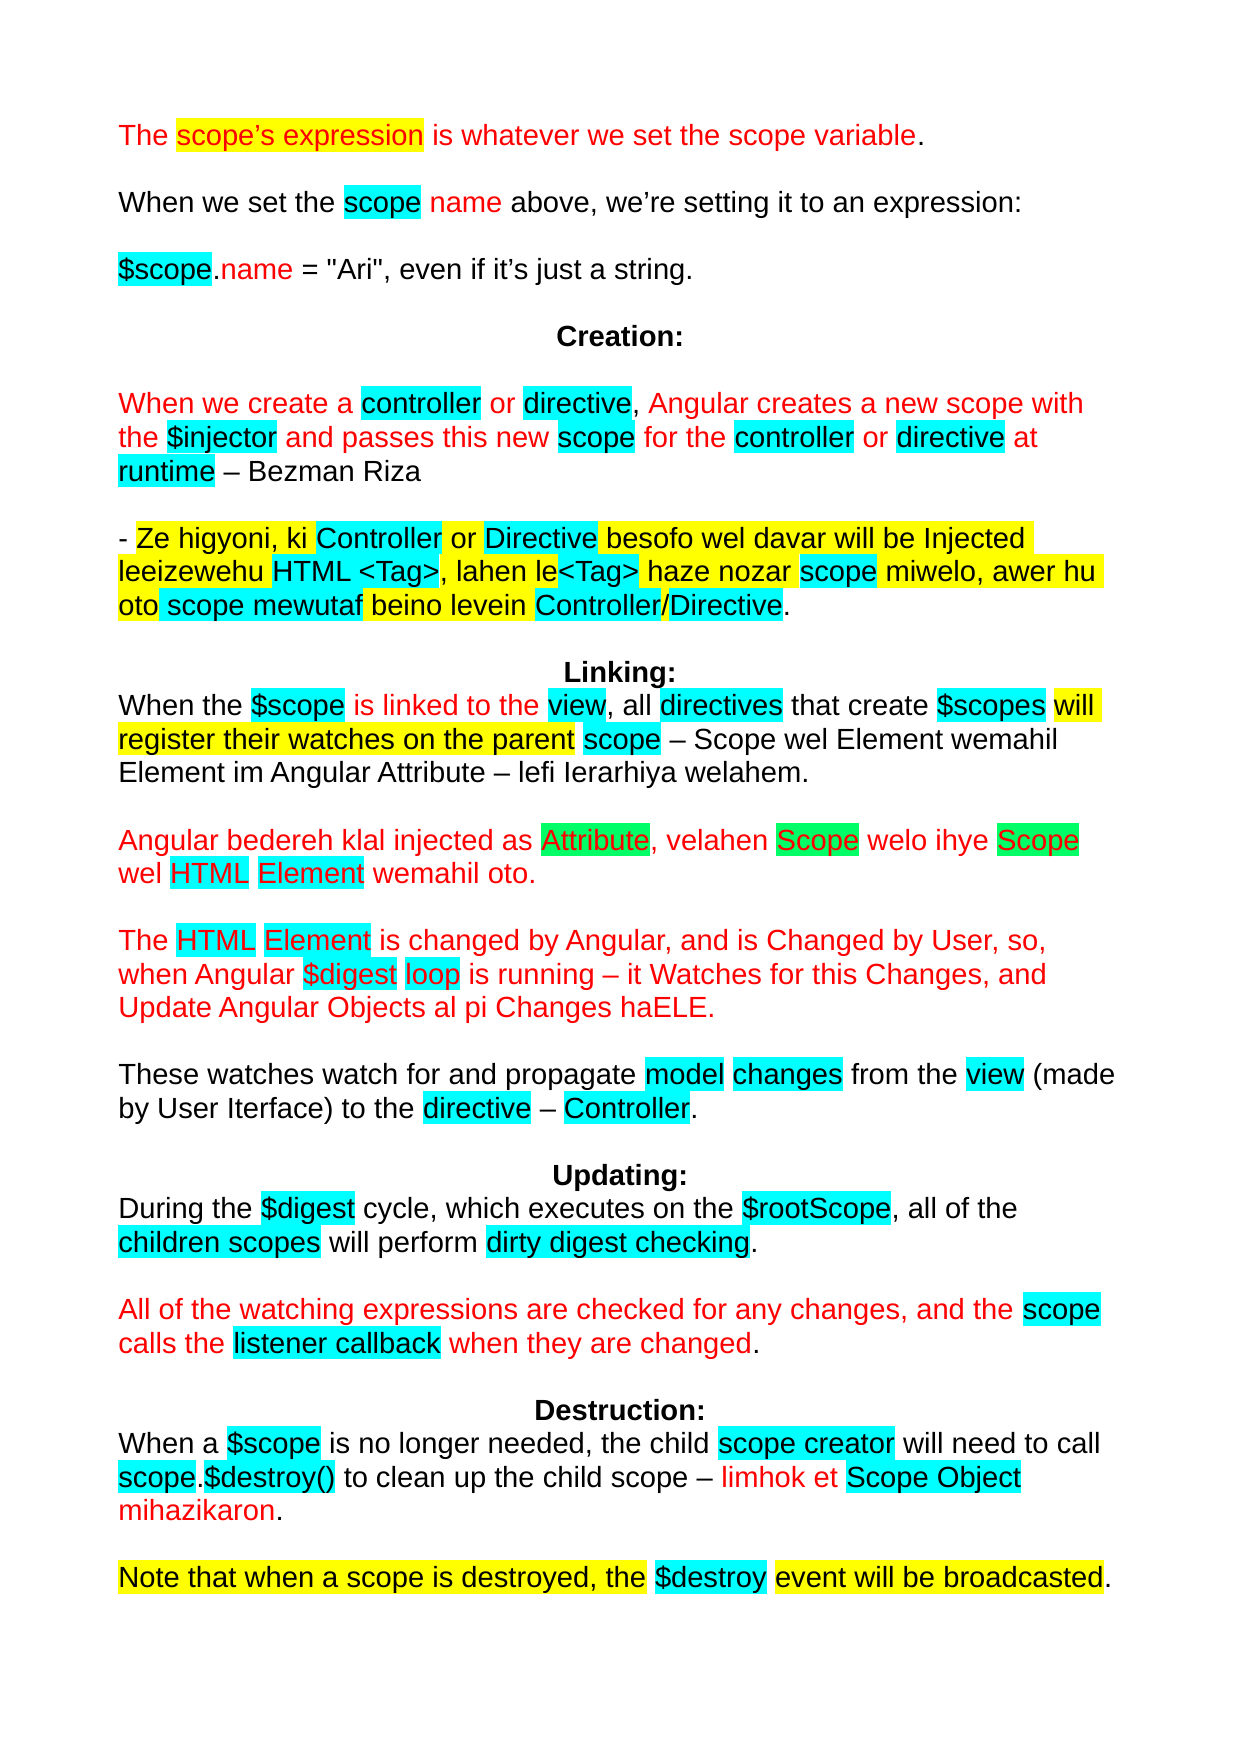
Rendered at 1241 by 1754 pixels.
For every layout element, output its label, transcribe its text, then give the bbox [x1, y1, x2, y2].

text Linking: [118, 655, 1122, 688]
text When a $scope is no longer needed, the child scope creator will need to call scope.$destroy() to clean up the child scope – limhok et Scope Object mihazikaron. [118, 1426, 1122, 1527]
text Note that when a scope is destroyed, the $destroy event will be broadcasted. [118, 1560, 1122, 1594]
text These watches watch for and propagate model changes from the view (made by User Iterface) to the directive – Controller. [118, 1057, 1122, 1124]
text $scope.name = "Ari", even if it’s just a string. [118, 252, 1122, 286]
text calls the listener callback when they are changed. [118, 1326, 1122, 1359]
text The scope’s expression is whatever we set the scope variable. [118, 118, 1122, 152]
text - Ze higyoni, ki Controller or Directive besofo wel davar will be Injected leeizewehu HTML <Tag>, lahen le<Tag> haze nozar scope miwelo, awer hu oto scope mewutaf beino levein Controller/Directive. [118, 521, 1122, 621]
text When we set the scope name above, we’re setting it to an expression: [118, 185, 1122, 219]
text Destruction: [118, 1393, 1122, 1426]
text Creation: [118, 319, 1122, 353]
text When we create a controller or directive, Angular creates a new scope with the $injector and passes this new scope for the controller or directive at runtime – Bezman Riza [118, 386, 1122, 487]
text The HTML Element is changed by Angular, and is Changed by User, so, when Angular $digest loop is running – it Watches for this Changes, and Update Angular Objects al pi Changes haELE. [118, 923, 1122, 1024]
text During the $digest cycle, which executes on the $rootScope, all of the children scopes will perform dirty digest checking. [118, 1191, 1122, 1258]
text When the $scope is linked to the view, all directives that create $scopes will register their watches on the parent scope – Scope wel Element wemahil Element im Angular Attribute – lefi Ierarhiya welahem. [118, 688, 1122, 789]
text All of the watching expressions are checked for any changes, and the scope [118, 1292, 1122, 1326]
text Updating: [118, 1158, 1122, 1191]
text Angular bedereh klal injected as Attribute, velahen Scope welo ihye Scope wel HTML Element wemahil oto. [118, 822, 1122, 889]
